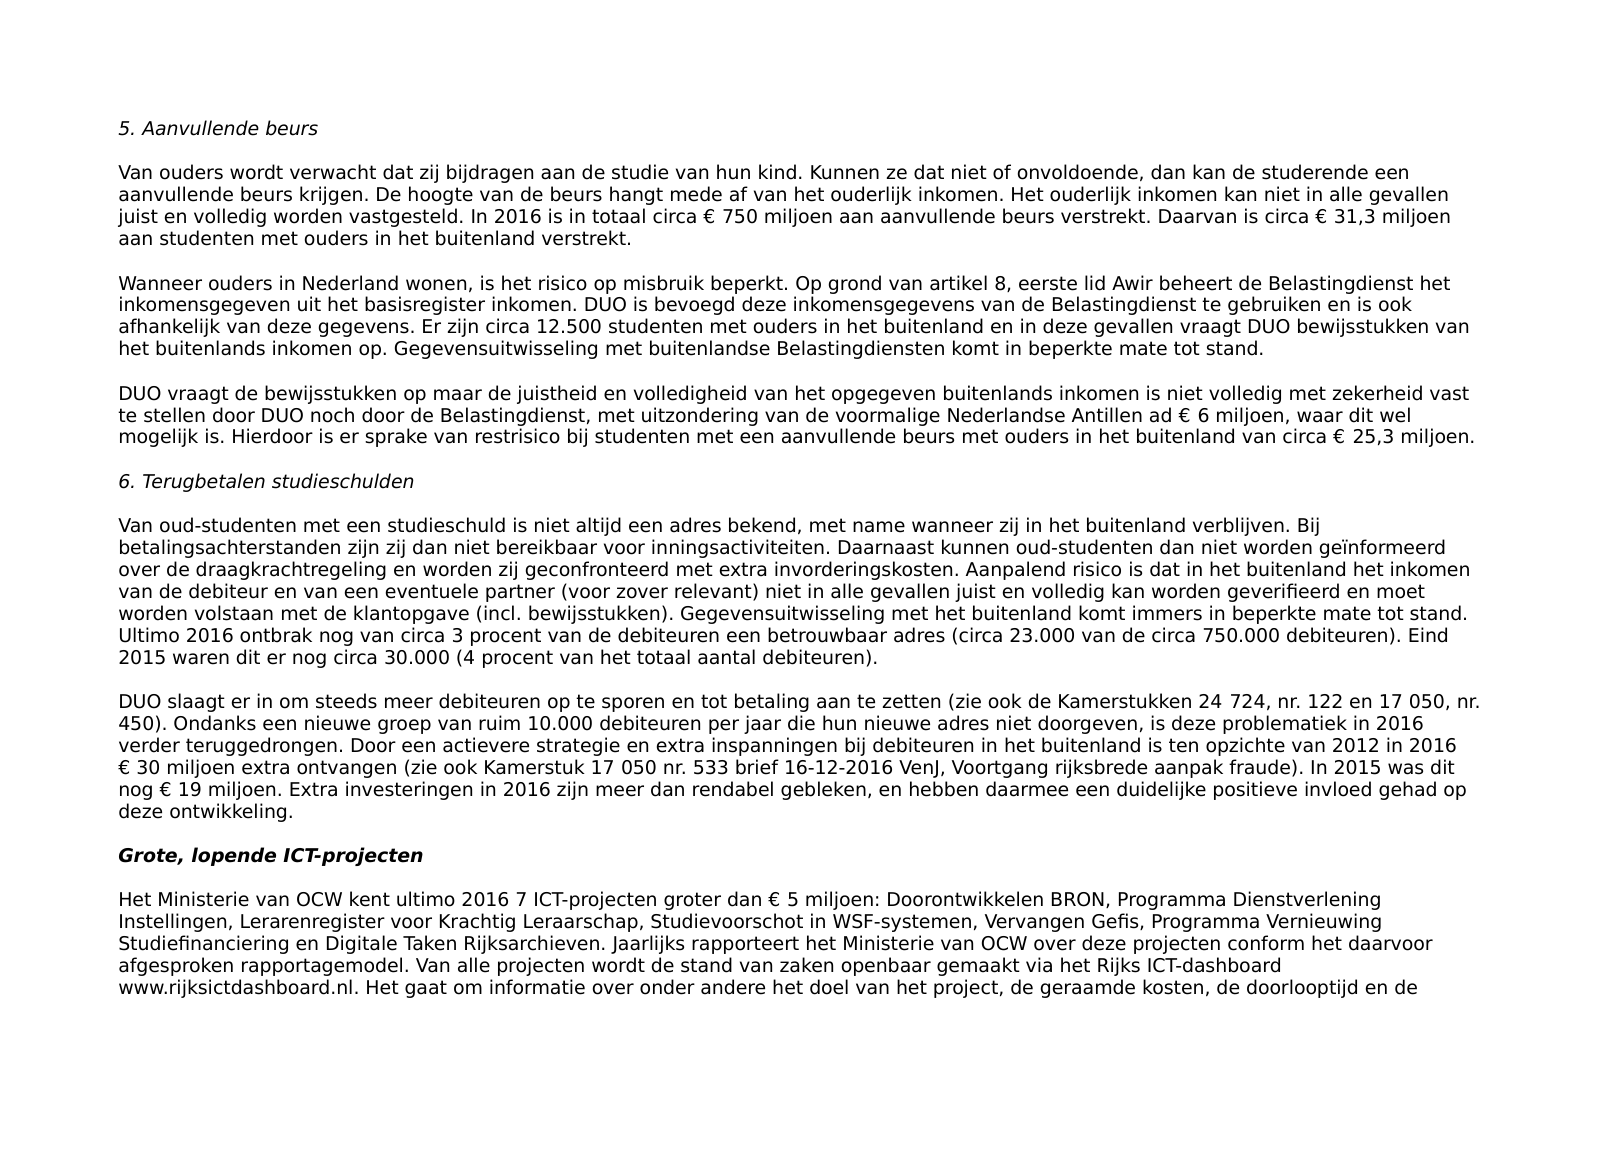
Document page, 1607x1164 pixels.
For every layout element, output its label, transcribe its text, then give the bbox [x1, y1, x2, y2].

text Het Ministerie van OCW kent ultimo 2016 7 ICT-projecten groter dan € 5 miljoen: Doorontwikkelen BRON, Programma Dienstverlening Instellingen, Lerarenregister voor Krachtig Leraarschap, Studievoorschot in WSF-systemen, Vervangen Gefis, Programma Vernieuwing Studiefinanciering en Digitale Taken Rijksarchieven. Jaarlijks rapporteert het Ministerie van OCW over deze projecten conform het daarvoor afgesproken rapportagemodel. Van alle projecten wordt de stand van zaken openbaar gemaakt via het Rijks ICT-dashboard www.rijksictdashboard.nl. Het gaat om informatie over onder andere het doel van het project, de geraamde kosten, de doorlooptijd en de [118, 889, 1488, 999]
text DUO vraagt de bewijsstukken op maar de juistheid en volledigheid van het opgegeven buitenlands inkomen is niet volledig met zekerheid vast te stellen door DUO noch door de Belastingdienst, met uitzondering van de voormalige Nederlandse Antillen ad € 6 miljoen, waar dit wel mogelijk is. Hierdoor is er sprake van restrisico bij studenten met een aanvullende beurs met ouders in het buitenland van circa € 25,3 miljoen. [118, 382, 1488, 448]
subtitle Grote, lopende ICT-projecten [118, 845, 1488, 867]
text Wanneer ouders in Nederland wonen, is het risico op misbruik beperkt. Op grond van artikel 8, eerste lid Awir beheert de Belastingdienst het inkomensgegeven uit het basisregister inkomen. DUO is bevoegd deze inkomensgegevens van de Belastingdienst te gebruiken en is ook afhankelijk van deze gegevens. Er zijn circa 12.500 studenten met ouders in het buitenland en in deze gevallen vraagt DUO bewijsstukken van het buitenlands inkomen op. Gegevensuitwisseling met buitenlandse Belastingdiensten komt in beperkte mate tot stand. [118, 272, 1488, 360]
text DUO slaagt er in om steeds meer debiteuren op te sporen en tot betaling aan te zetten (zie ook de Kamerstukken 24 724, nr. 122 en 17 050, nr. 450). Ondanks een nieuwe groep van ruim 10.000 debiteuren per jaar die hun nieuwe adres niet doorgeven, is deze problematiek in 2016 verder teruggedrongen. Door een actievere strategie en extra inspanningen bij debiteuren in het buitenland is ten opzichte van 2012 in 2016 € 30 miljoen extra ontvangen (zie ook Kamerstuk 17 050 nr. 533 brief 16-12-2016 VenJ, Voortgang rijksbrede aanpak fraude). In 2015 was dit nog € 19 miljoen. Extra investeringen in 2016 zijn meer dan rendabel gebleken, en hebben daarmee een duidelijke positieve invloed gehad op deze ontwikkeling. [118, 691, 1488, 823]
subtitle 5. Aanvullende beurs [118, 118, 1488, 140]
subtitle 6. Terugbetalen studieschulden [118, 471, 1488, 493]
text Van ouders wordt verwacht dat zij bijdragen aan de studie van hun kind. Kunnen ze dat niet of onvoldoende, dan kan de studerende een aanvullende beurs krijgen. De hoogte van de beurs hangt mede af van het ouderlijk inkomen. Het ouderlijk inkomen kan niet in alle gevallen juist en volledig worden vastgesteld. In 2016 is in totaal circa € 750 miljoen aan aanvullende beurs verstrekt. Daarvan is circa € 31,3 miljoen aan studenten met ouders in het buitenland verstrekt. [118, 162, 1488, 250]
text Van oud-studenten met een studieschuld is niet altijd een adres bekend, met name wanneer zij in het buitenland verblijven. Bij betalingsachterstanden zijn zij dan niet bereikbaar voor inningsactiviteiten. Daarnaast kunnen oud-studenten dan niet worden geïnformeerd over de draagkrachtregeling en worden zij geconfronteerd met extra invorderingskosten. Aanpalend risico is dat in het buitenland het inkomen van de debiteur en van een eventuele partner (voor zover relevant) niet in alle gevallen juist en volledig kan worden geverifieerd en moet worden volstaan met de klantopgave (incl. bewijsstukken). Gegevensuitwisseling met het buitenland komt immers in beperkte mate tot stand. Ultimo 2016 ontbrak nog van circa 3 procent van de debiteuren een betrouwbaar adres (circa 23.000 van de circa 750.000 debiteuren). Eind 2015 waren dit er nog circa 30.000 (4 procent van het totaal aantal debiteuren). [118, 515, 1488, 669]
